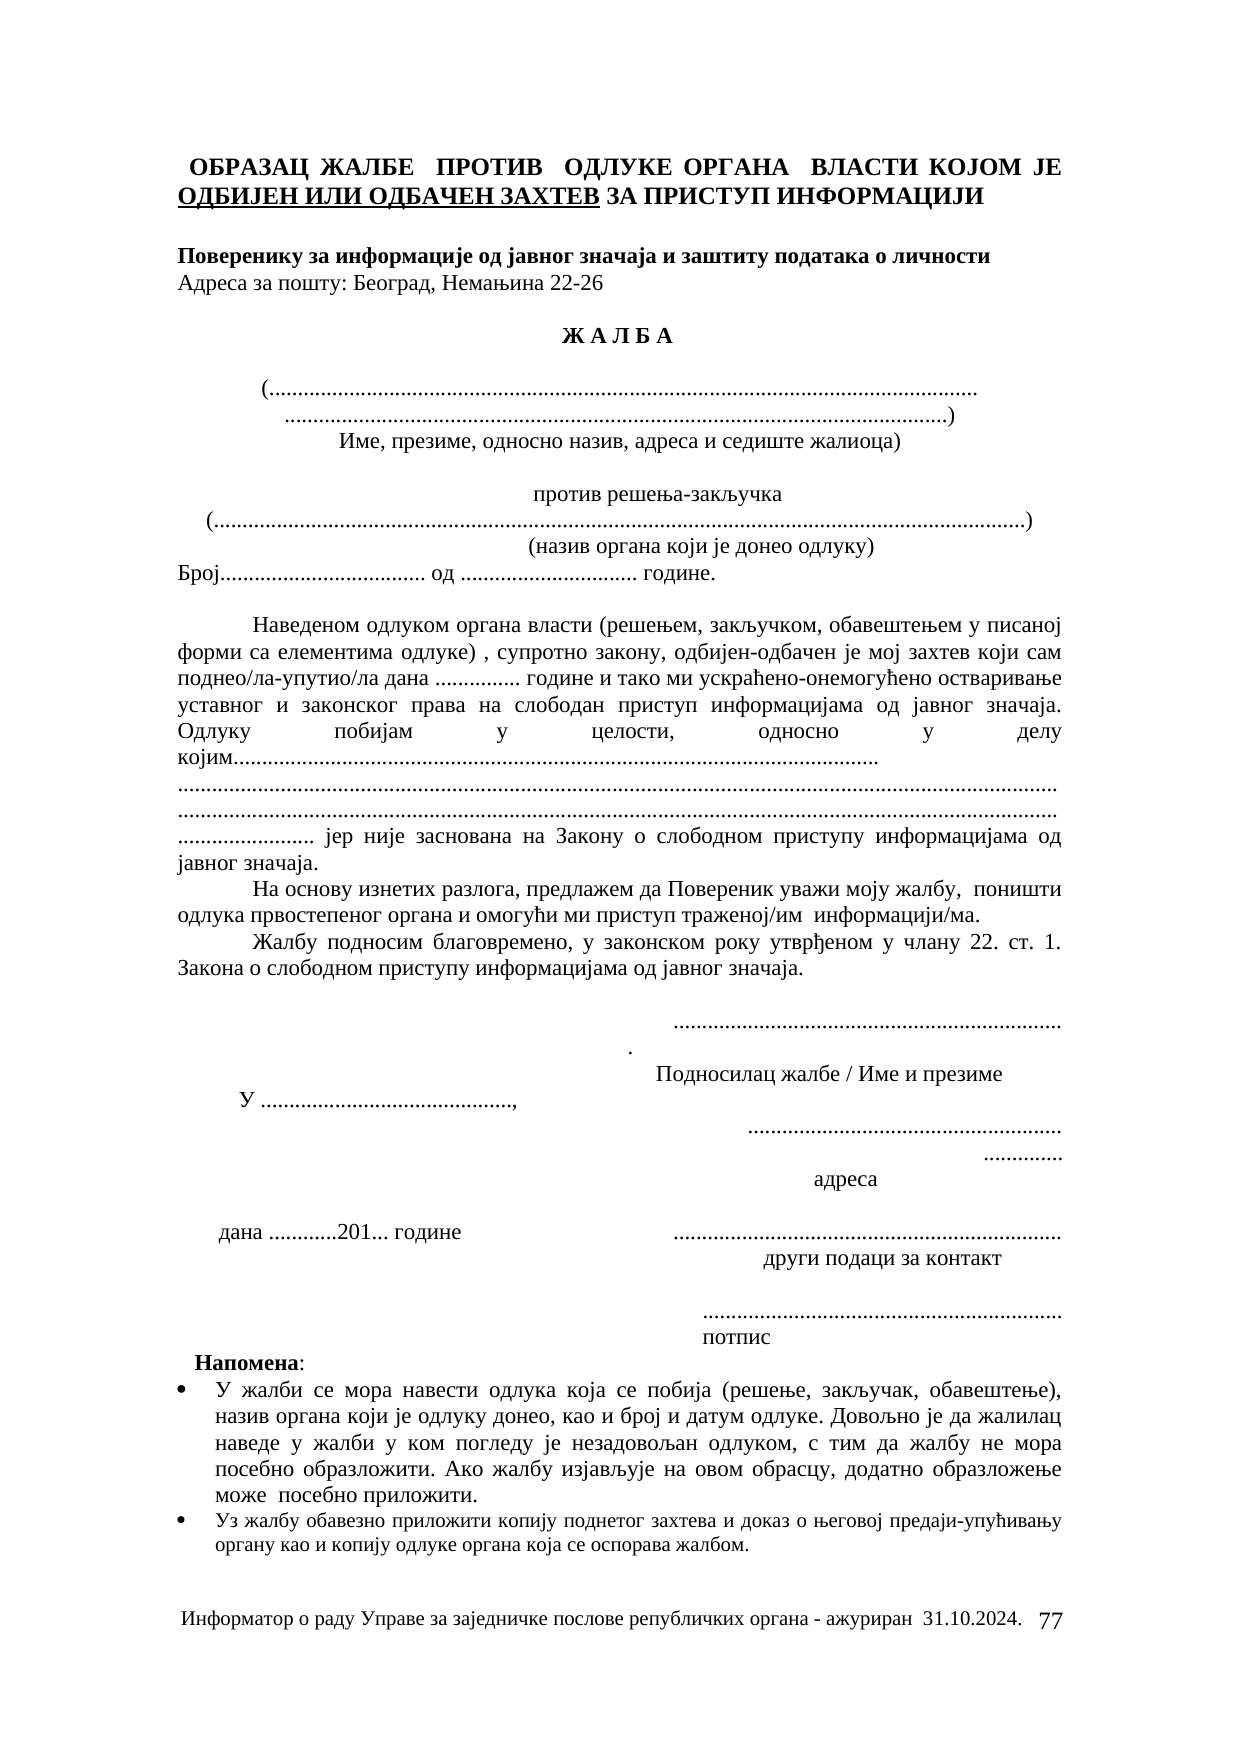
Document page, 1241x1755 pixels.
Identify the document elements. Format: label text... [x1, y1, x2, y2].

text Поверенику за информације од јавног значаја и заштиту података о личности [177, 243, 1063, 269]
text Број.................................... од ............................... године. [177, 559, 1063, 585]
subtitle ОБРАЗАЦ ЖАЛБЕ ПРОТИВ ОДЛУКЕ ОРГАНА ВЛАСТИ КОЈОМ ЈЕ ОДБИЈЕН ИЛИ ОДБАЧЕН ЗАХТЕВ ЗА ПРИСТУП ИНФОРМАЦИЈИ [177, 148, 1063, 210]
text Подносилац жалбе / Име и презиме [627, 1059, 1063, 1086]
text (............................................................................................................................ [177, 374, 1063, 401]
text ....................................................................................................................) [177, 401, 1063, 427]
text против решења-закључка (..............................................................................................................................................) [177, 480, 1063, 532]
text адреса [177, 1165, 1063, 1191]
text ............................................................................................................................................................................................................................................................................................................................................ јер није заснована на Закону о слободном приступу информацијама од јавног значаја. [177, 770, 1063, 875]
text Жалбу подносим благовремено, у законском року утврђеном у члану 22. ст. 1. Закона о слободном приступу информацијама од јавног значаја. [177, 928, 1063, 981]
list У жалби се мора навести одлука која се побија (решење, закључак, обавештење), назив органа који је одлуку донео, као и број и датум одлуке. Довољно је да жалилац наведе у жалби у ком погледу је незадовољан одлуком, с тим да жалбу не мора посебно образложити. Ако жалбу изјављује на овом обрасцу, додатно образложење може посебно приложити. [177, 1376, 1063, 1508]
text други подаци за контакт [702, 1244, 1063, 1270]
text дана ............201... године .................................................................... [177, 1218, 1063, 1244]
text Наведеном одлуком органа власти (решењем, закључком, обавештењем у писаној форми са елементима одлуке) , супротно закону, одбијен-одбачен је мој захтев који сам поднео/ла-упутио/ла дана ............... године и тако ми ускраћено-онемогућено остваривање уставног и законског права на слободан приступ информацијама од јавног значаја. Oдлуку побијам у целости, односно у делу којим................................................................................................................. [177, 612, 1063, 770]
text ..................................................................... [627, 1007, 1063, 1059]
text Адреса за пошту: Београд, Немањина 22-26 [177, 269, 1063, 295]
text Ж А Л Б А [177, 322, 1063, 348]
text ............................................................... потпис [702, 1297, 1063, 1349]
text Име, презиме, односно назив, адреса и седиште жалиоца) [177, 427, 1063, 453]
text Напомена: [177, 1349, 1063, 1376]
list Уз жалбу обавезно приложити копију поднетог захтева и доказ о његовој предаји-упућивању органу као и копију одлуке органа која се оспорава жалбом. [177, 1508, 1063, 1556]
text На основу изнетих разлога, предлажем да Повереник уважи моју жалбу, поништи одлука првостепеног органа и омогући ми приступ траженој/им информацији/ма. [177, 875, 1063, 928]
text (назив органа који је донео одлуку) [177, 532, 1063, 559]
text У ............................................, ..................................................................... [177, 1086, 1063, 1165]
